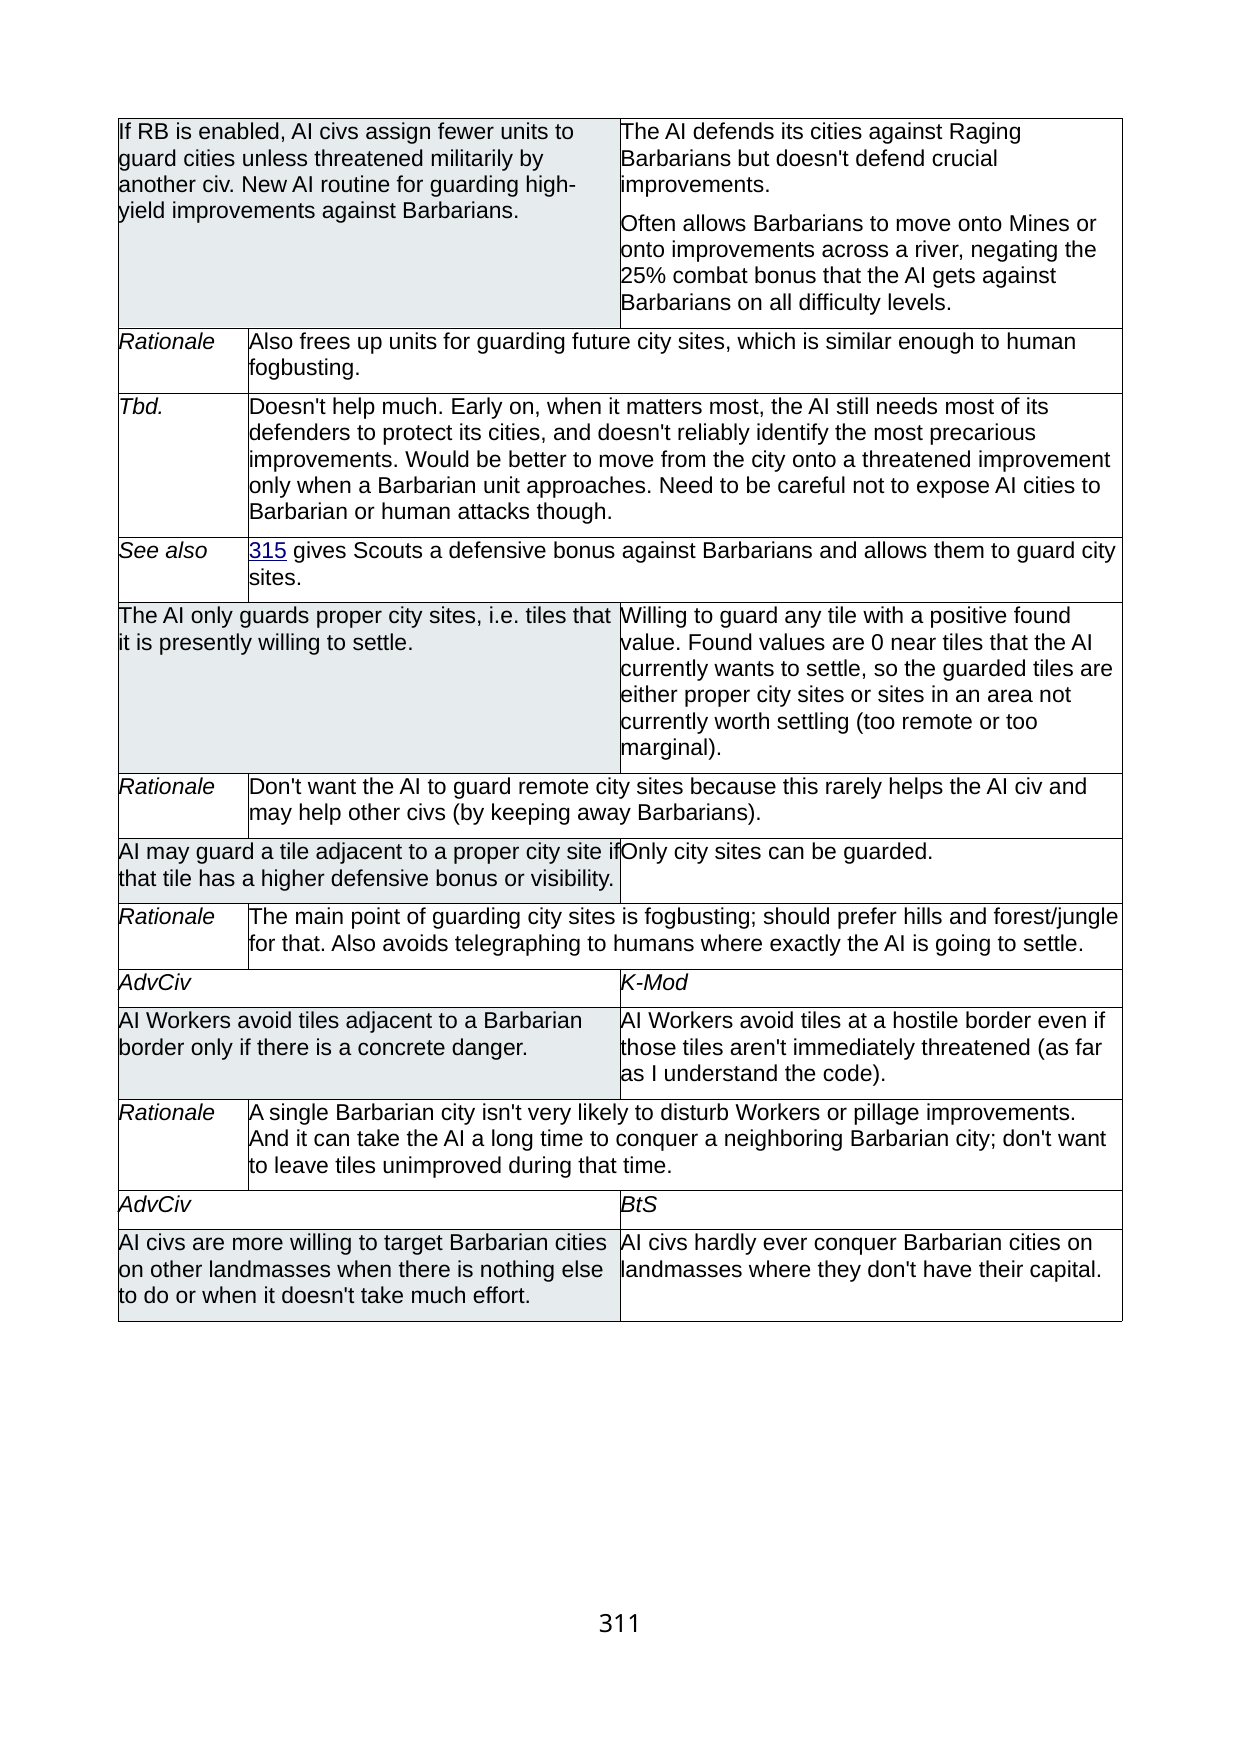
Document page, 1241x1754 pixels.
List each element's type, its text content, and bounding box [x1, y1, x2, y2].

table_cell BtS [621, 1191, 1122, 1229]
table_cell Rationale [119, 329, 248, 393]
table_cell Willing to guard any tile with a positive found value. Found values are 0 near tiles that the AI currently wants to settle, so the guarded tiles are either proper city sites or sites in an area not currently worth settling (too remote or too marginal). [621, 603, 1122, 773]
table_cell AI Workers avoid tiles adjacent to a Barbarian border only if there is a concrete danger. [119, 1008, 620, 1099]
table_cell Rationale [119, 774, 248, 838]
table_cell AdvCiv [119, 970, 620, 1007]
table_cell See also [119, 538, 248, 602]
table_cell AI civs are more willing to target Barbarian cities on other landmasses when there is nothing else to do or when it doesn't take much effort. [119, 1230, 620, 1321]
table_cell Also frees up units for guarding future city sites, which is similar enough to human fogbusting. [249, 329, 1122, 393]
table_cell 315 gives Scouts a defensive bonus against Barbarians and allows them to guard city sites. [249, 538, 1122, 602]
table_cell The AI only guards proper city sites, i.e. tiles that it is presently willing to settle. [119, 603, 620, 773]
table_cell A single Barbarian city isn't very likely to disturb Workers or pillage improvements. And it can take the AI a long time to conquer a neighboring Barbarian city; don't want to leave tiles unimproved during that time. [249, 1100, 1122, 1190]
table_cell AdvCiv [119, 1191, 620, 1229]
table_cell K-Mod [621, 970, 1122, 1007]
table_cell Tbd. [119, 394, 248, 537]
table_cell AI may guard a tile adjacent to a proper city site if that tile has a higher defensive bonus or visibility. [119, 839, 620, 903]
table_cell Only city sites can be guarded. [621, 839, 1122, 903]
table_cell Doesn't help much. Early on, when it matters most, the AI still needs most of its defenders to protect its cities, and doesn't reliably identify the most precarious improvements. Would be better to move from the city onto a threatened improvement only when a Barbarian unit approaches. Need to be careful not to expose AI cities to Barbarian or human attacks though. [249, 394, 1122, 537]
table_cell The main point of guarding city sites is fogbusting; should prefer hills and forest/jungle for that. Also avoids telegraphing to humans where exactly the AI is going to settle. [249, 904, 1122, 968]
table_cell AI Workers avoid tiles at a hostile border even if those tiles aren't immediately threatened (as far as I understand the code). [621, 1008, 1122, 1099]
table_cell If RB is enabled, AI civs assign fewer units to guard cities unless threatened militarily by another civ. New AI routine for guarding high-yield improvements against Barbarians. [119, 119, 620, 327]
table_cell Rationale [119, 904, 248, 968]
table_cell AI civs hardly ever conquer Barbarian cities on landmasses where they don't have their capital. [621, 1230, 1122, 1321]
table_cell The AI defends its cities against Raging Barbarians but doesn't defend crucial improvements. Often allows Barbarians to move onto Mines or onto improvements across a river, negating the 25% combat bonus that the AI gets against Barbarians on all difficulty levels. [621, 119, 1122, 327]
table_cell Don't want the AI to guard remote city sites because this rarely helps the AI civ and may help other civs (by keeping away Barbarians). [249, 774, 1122, 838]
table_cell Rationale [119, 1100, 248, 1190]
